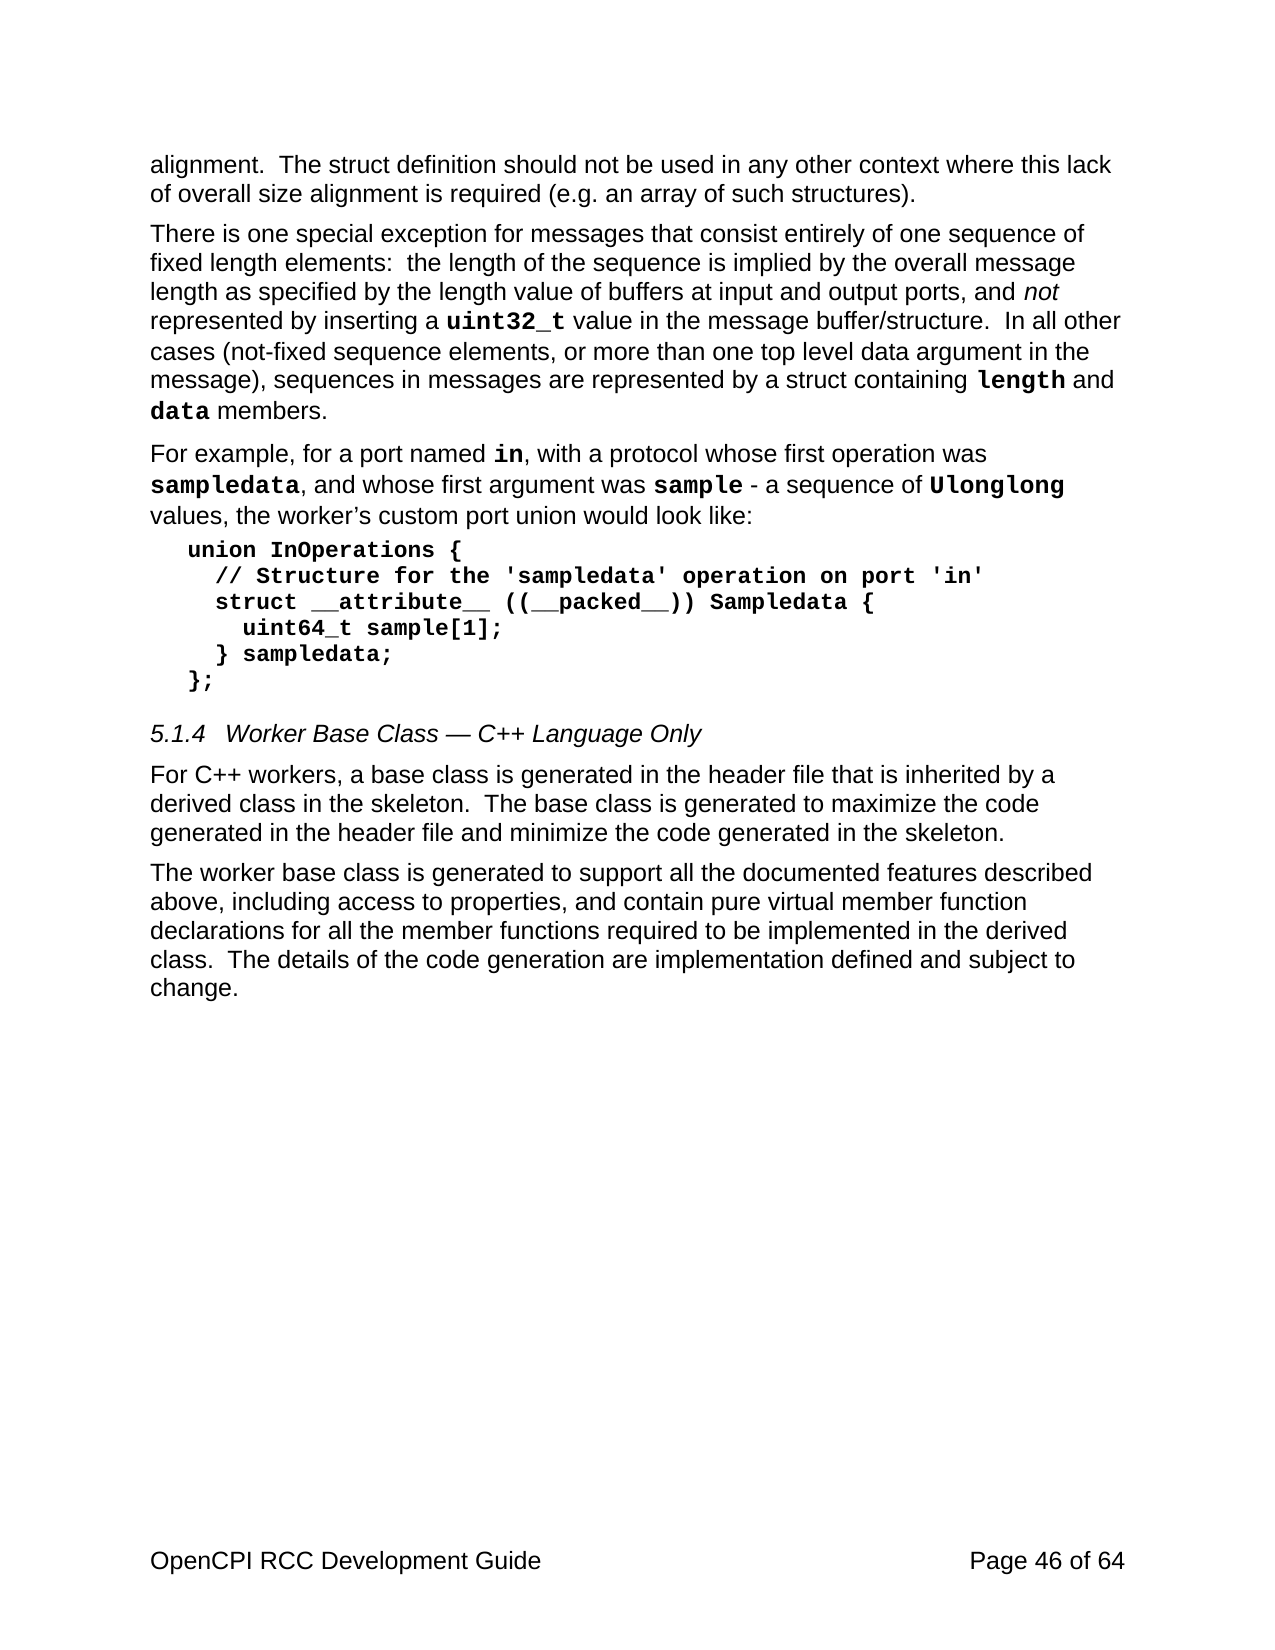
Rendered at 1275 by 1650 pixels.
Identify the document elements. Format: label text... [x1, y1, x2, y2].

text The worker base class is generated to support all the documented features described above, including access to properties, and contain pure virtual member function declarations for all the member functions required to be implemented in the derived class. The details of the code generation are implementation defined and subject to change. [150, 858, 1125, 1002]
subtitle Worker Base Class — C++ Language Only [150, 719, 1125, 748]
text union InOperations { // Structure for the 'sampledata' operation on port 'in' struct __attribute__ ((__packed__)) Sampledata { uint64_t sample[1]; } sampledata; }; [187, 539, 1125, 694]
text For example, for a port named in, with a protocol whose first operation was sampledata, and whose first argument was sample - a sequence of Ulonglong values, the worker’s custom port union would look like: [150, 439, 1125, 530]
text There is one special exception for messages that consist entirely of one sequence of fixed length elements: the length of the sequence is implied by the overall message length as specified by the length value of buffers at input and output ports, and not represented by inserting a uint32_t value in the message buffer/structure. In all other cases (not-fixed sequence elements, or more than one top level data argument in the message), sequences in messages are represented by a struct containing length and data members. [150, 219, 1125, 427]
text alignment. The struct definition should not be used in any other context where this lack of overall size alignment is required (e.g. an array of such structures). [150, 150, 1125, 207]
text For C++ workers, a base class is generated in the header file that is inherited by a derived class in the skeleton. The base class is generated to maximize the code generated in the header file and minimize the code generated in the skeleton. [150, 760, 1125, 846]
